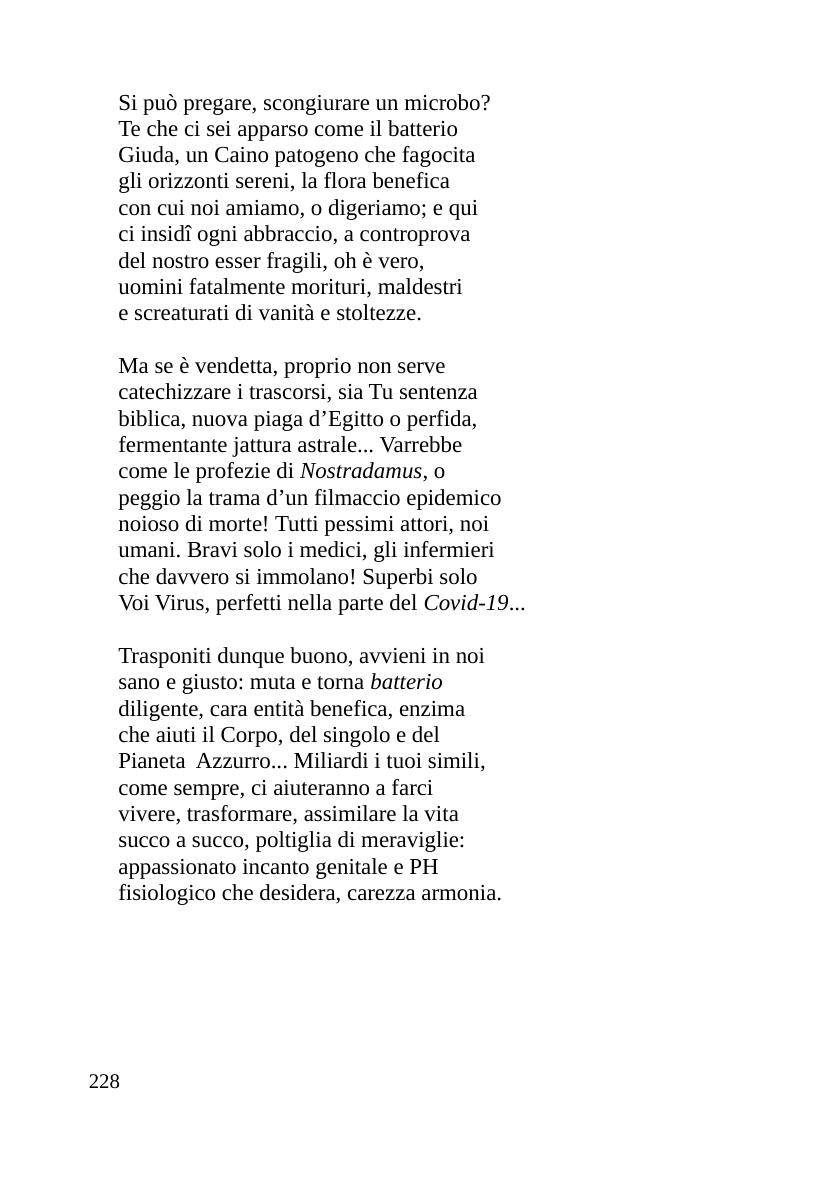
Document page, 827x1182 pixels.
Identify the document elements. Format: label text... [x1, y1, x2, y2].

text fermentante jattura astrale... Varrebbe [88, 431, 738, 457]
text catechizzare i trascorsi, sia Tu sentenza [88, 378, 738, 405]
text Trasponiti dunque buono, avvieni in noi [88, 642, 738, 668]
text come sempre, ci aiuteranno a farci [88, 774, 738, 800]
text del nostro esser fragili, oh è vero, [88, 247, 738, 273]
text succo a succo, poltiglia di meraviglie: [88, 826, 738, 853]
text che aiuti il Corpo, del singolo e del [88, 721, 738, 747]
text ci insidî ogni abbraccio, a controprova [88, 220, 738, 247]
text noioso di morte! Tutti pessimi attori, noi [88, 510, 738, 537]
text fisiologico che desidera, carezza armonia. [88, 879, 738, 906]
text appassionato incanto genitale e PH [88, 853, 738, 879]
text Si può pregare, scongiurare un microbo? [88, 88, 738, 115]
text biblica, nuova piaga d’Egitto o perfida, [88, 405, 738, 431]
text diligente, cara entità benefica, enzima [88, 695, 738, 721]
text umani. Bravi solo i medici, gli infermieri [88, 537, 738, 563]
text con cui noi amiamo, o digeriamo; e qui [88, 194, 738, 220]
text Te che ci sei apparso come il batterio [88, 115, 738, 141]
text vivere, trasformare, assimilare la vita [88, 800, 738, 826]
text come le profezie di Nostradamus, o [88, 457, 738, 484]
text uomini fatalmente morituri, maldestri [88, 273, 738, 299]
text Ma se è vendetta, proprio non serve [88, 352, 738, 378]
text Voi Virus, perfetti nella parte del Covid-19... [88, 589, 738, 616]
text Giuda, un Caino patogeno che fagocita [88, 141, 738, 168]
text Pianeta Azzurro... Miliardi i tuoi simili, [88, 747, 738, 774]
text gli orizzonti sereni, la flora benefica [88, 168, 738, 194]
text sano e giusto: muta e torna batterio [88, 668, 738, 695]
text peggio la trama d’un filmaccio epidemico [88, 484, 738, 510]
text che davvero si immolano! Superbi solo [88, 563, 738, 589]
text e screaturati di vanità e stoltezze. [88, 299, 738, 326]
